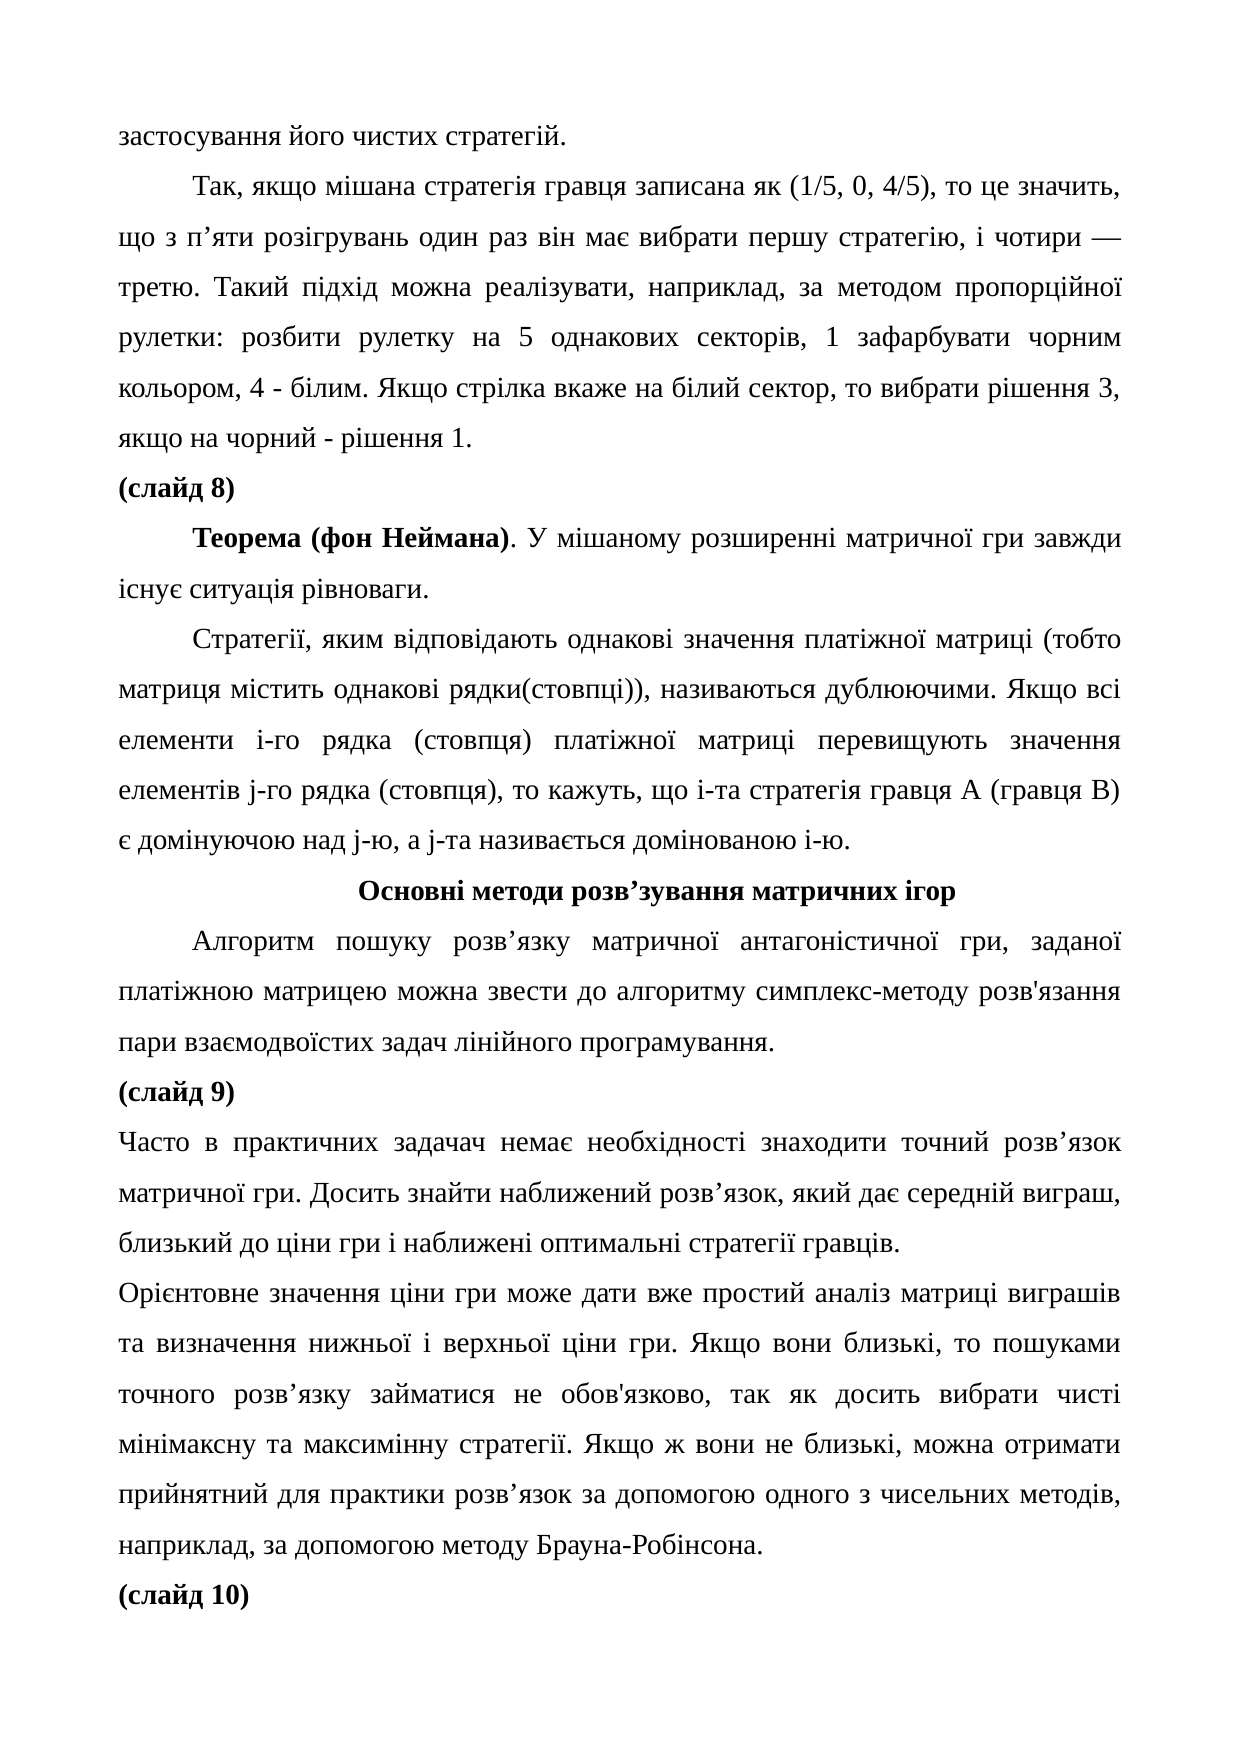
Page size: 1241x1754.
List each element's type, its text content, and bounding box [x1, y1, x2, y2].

list Орієнтовне значення ціни гри може дати вже простий аналіз матриці виграшів та визначення нижньої і верхньої ціни гри. Якщо вони близькі, то пошуками точного розв’язку займатися не обов'язково, так як досить вибрати чисті мінімаксну та максимінну стратегії. Якщо ж вони не близькі, можна отримати прийнятний для практики розв’язок за допомогою одного з чисельних методів, наприклад, за допомогою методу Брауна-Робінсона. [118, 1275, 1122, 1560]
list (слайд 8) [118, 470, 1122, 504]
list Часто в практичних задачач немає необхідності знаходити точний розв’язок матричної гри. Досить знайти наближений розв’язок, який дає середній виграш, близький до ціни гри і наближені оптимальні стратегії гравців. [118, 1124, 1122, 1258]
list (слайд 9) [118, 1074, 1122, 1108]
text Теорема (фон Неймана). У мішаному розширенні матричної гри завжди існує ситуація рівноваги. [118, 521, 1122, 604]
text Алгоритм пошуку розв’язку матричної антагоністичної гри, заданої платіжною матрицею можна звести до алгоритму симплекс-методу розв'язання пари взаємодвоїстих задач лінійного програмування. [118, 923, 1122, 1057]
list (слайд 10) [118, 1577, 1122, 1611]
text Так, якщо мішана стратегія гравця записана як (1/5, 0, 4/5), то це значить, що з п’яти розігрувань один раз він має вибрати першу стратегію, і чотири — третю. Такий підхід можна реалізувати, наприклад, за методом пропорційної рулетки: розбити рулетку на 5 однакових секторів, 1 зафарбувати чорним кольором, 4 - білим. Якщо стрілка вкаже на білий сектор, то вибрати рішення 3, якщо на чорний - рішення 1. [118, 168, 1122, 453]
text Стратегії, яким відповідають однакові значення платіжної матриці (тобто матриця містить однакові рядки(стовпці)), називаються дублюючими. Якщо всі елементи і-го рядка (стовпця) платіжної матриці перевищують значення елементів j-го рядка (стовпця), то кажуть, що і-та стратегія гравця А (гравця В) є домінуючою над j-ю, а j-та називається домінованою і-ю. [118, 621, 1122, 856]
text застосування його чистих стратегій. [118, 118, 1122, 152]
text Основні методи розв’зування матричних ігор [118, 873, 1122, 906]
